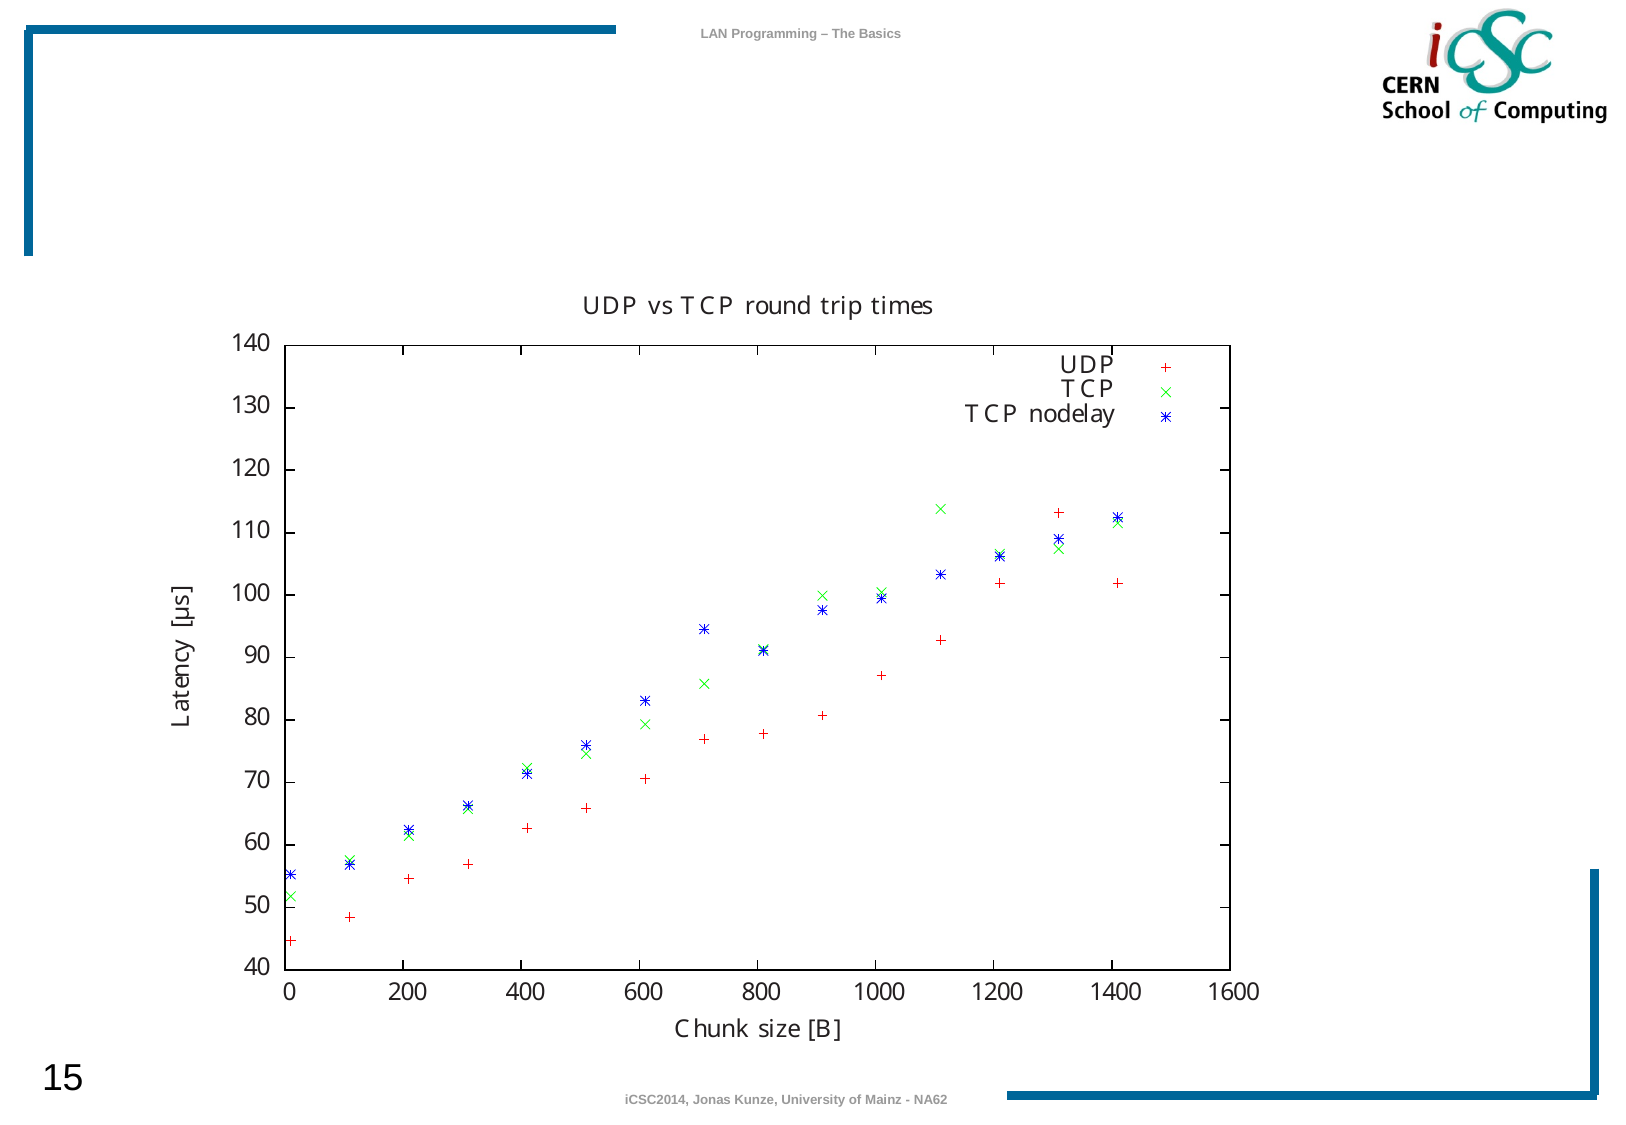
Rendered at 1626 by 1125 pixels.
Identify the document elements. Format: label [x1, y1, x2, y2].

picture [1381, 8, 1608, 125]
picture [162, 270, 1276, 1051]
